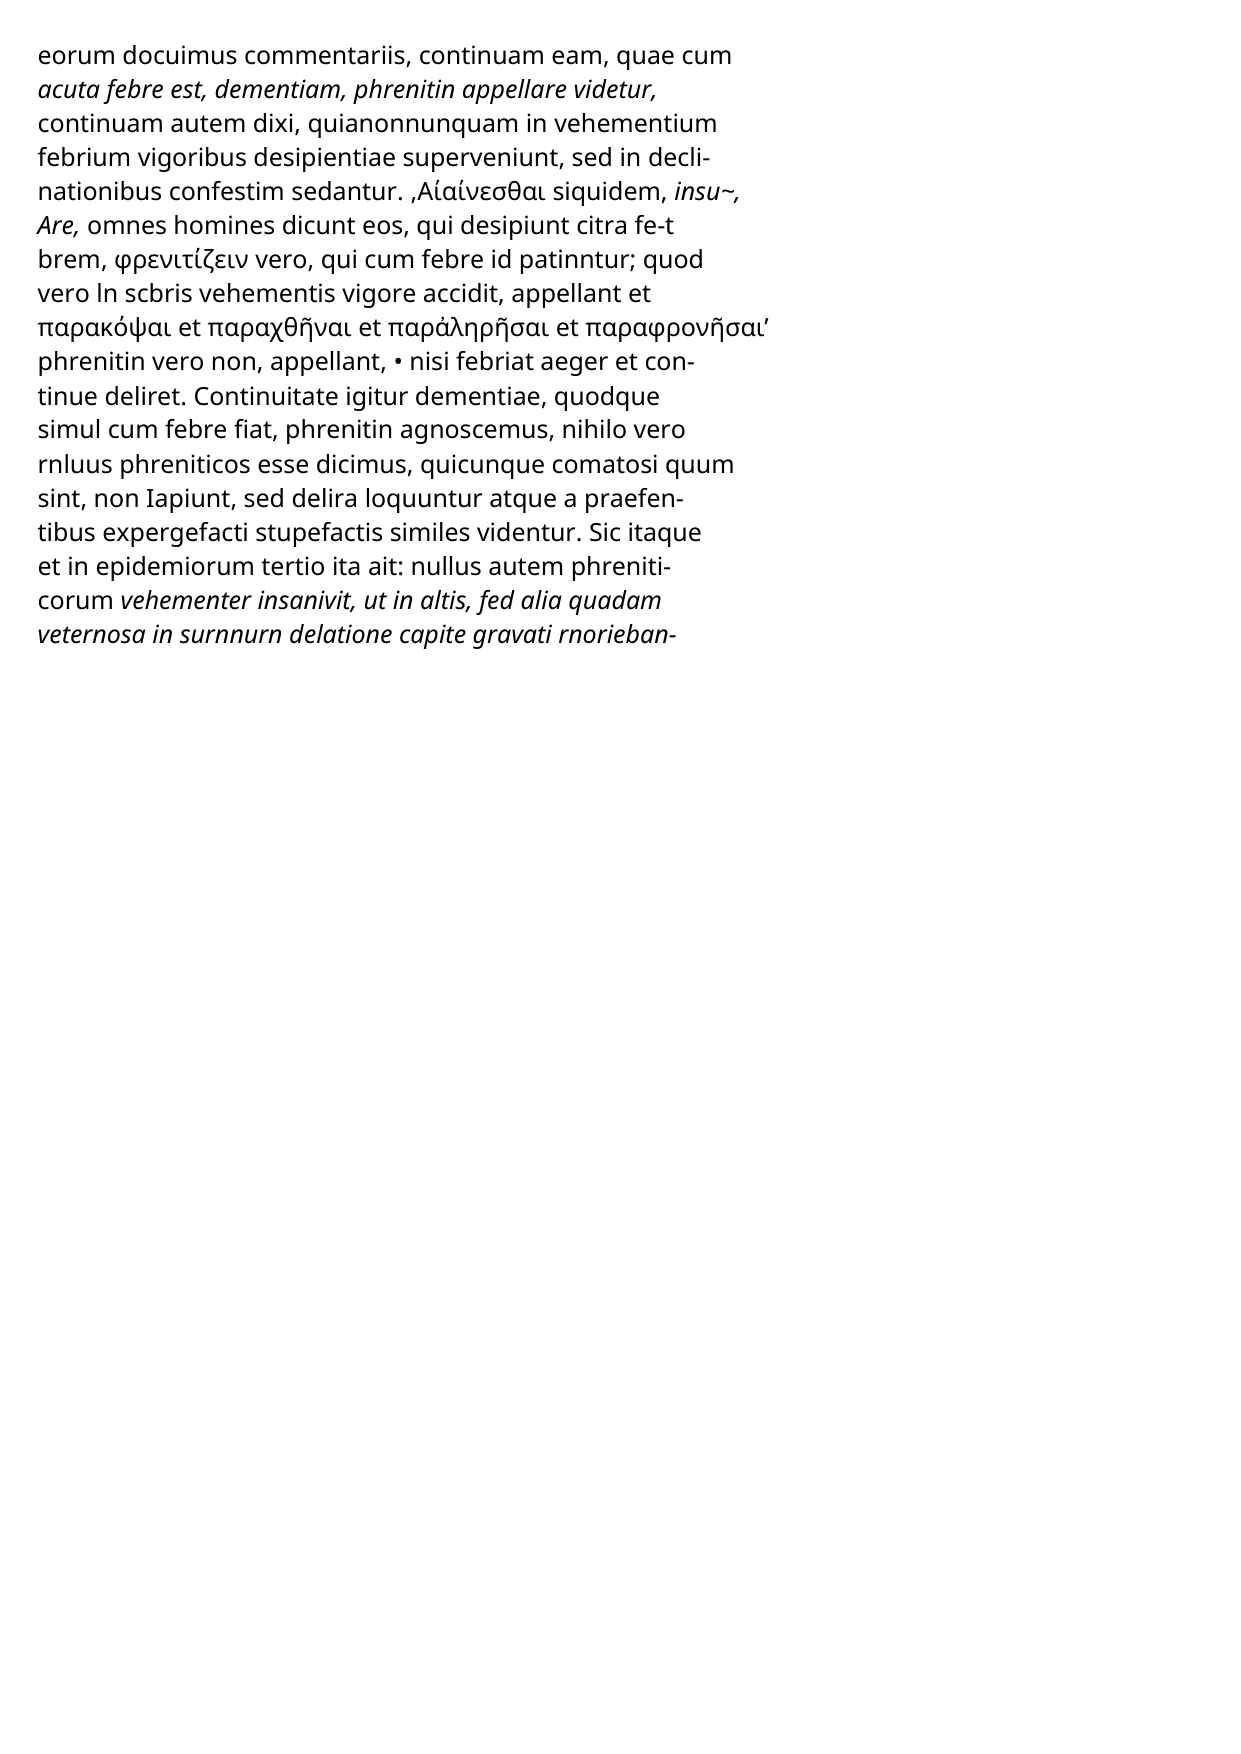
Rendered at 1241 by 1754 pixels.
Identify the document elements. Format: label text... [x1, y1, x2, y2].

text eorum docuimus commentariis, continuam eam, quae cum acuta febre est, dementiam, phrenitin appellare videtur, continuam autem dixi, quianonnunquam in vehementium febrium vigoribus desipientiae superveniunt, sed in decli- nationibus confestim sedantur. ,Αίαίνεσθαι siquidem, insu~, Are, omnes homines dicunt eos, qui desipiunt citra fe-t brem, φρενιτίζειν vero, qui cum febre id patinntur; quod vero ln scbris vehementis vigore accidit, appellant et παρακόψαι et παραχθῆναι et παρἀληρῆσαι et παραφρονῆσαι’ phrenitin vero non, appellant, • nisi febriat aeger et con- tinue deliret. Continuitate igitur dementiae, quodque simul cum febre fiat, phrenitin agnoscemus, nihilo vero rnluus phreniticos esse dicimus, quicunque comatosi quum sint, non Iapiunt, sed delira loquuntur atque a praefen- tibus expergefacti stupefactis similes videntur. Sic itaque et in epidemiorum tertio ita ait: nullus autem phreniti- corum vehementer insanivit, ut in altis, fed alia quadam veternosa in surnnurn delatione capite gravati rnorieban- [37, 37, 1203, 651]
